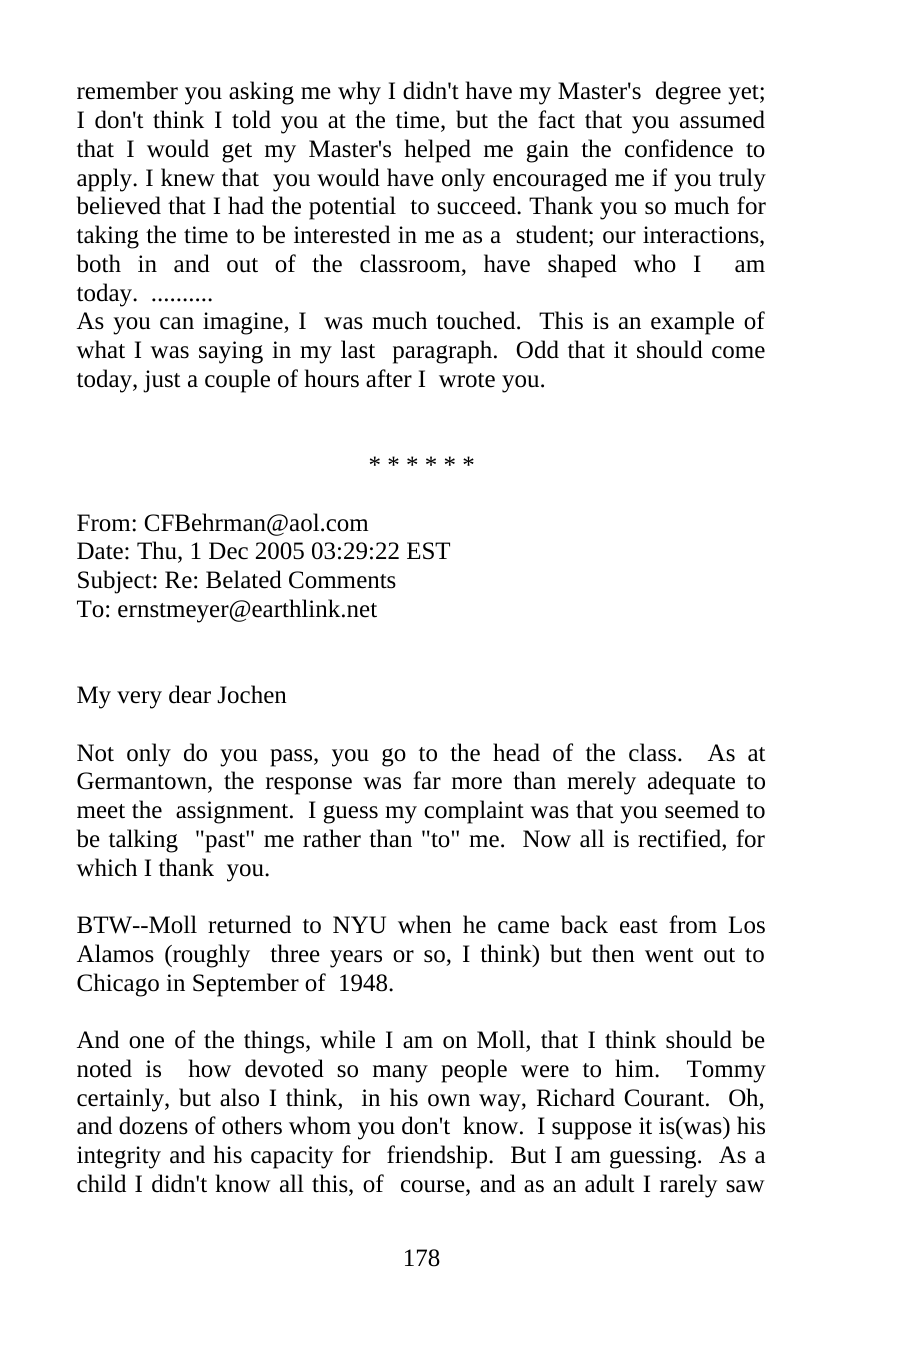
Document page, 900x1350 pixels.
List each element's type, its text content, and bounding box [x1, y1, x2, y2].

text Not only do you pass, you go to the head of the class. As at Germantown, the response was far more than merely adequate to meet the assignment. I guess my complaint was that you seemed to be talking "past" me rather than "to" me. Now all is rectified, for which I thank you. [76, 738, 766, 881]
text From: CFBehrman@aol.com [76, 508, 766, 536]
text And one of the things, while I am on Moll, that I think should be noted is how devoted so many people were to him. Tommy certainly, but also I think, in his own way, Richard Courant. Oh, and dozens of others whom you don't know. I suppose it is(was) his integrity and his capacity for friendship. But I am guessing. As a child I didn't know all this, of course, and as an adult I rarely saw [76, 1025, 766, 1198]
text BTW--Moll returned to NYU when he came back east from Los Alamos (roughly three years or so, I think) but then went out to Chicago in September of 1948. [76, 910, 766, 996]
text Subject: Re: Belated Comments [76, 565, 766, 594]
text As you can imagine, I was much touched. This is an example of what I was saying in my last paragraph. Odd that it should come today, just a couple of hours after I wrote you. [76, 306, 766, 393]
text To: ernstmeyer@earthlink.net [76, 594, 766, 623]
text My very dear Jochen [76, 680, 766, 709]
text Date: Thu, 1 Dec 2005 03:29:22 EST [76, 536, 766, 565]
text * * * * * * [76, 450, 766, 479]
text remember you asking me why I didn't have my Master's degree yet; I don't think I told you at the time, but the fact that you assumed that I would get my Master's helped me gain the confidence to apply. I knew that you would have only encouraged me if you truly believed that I had the potential to succeed. Thank you so much for taking the time to be interested in me as a student; our interactions, both in and out of the classroom, have shaped who I am today. .......... [76, 76, 766, 306]
